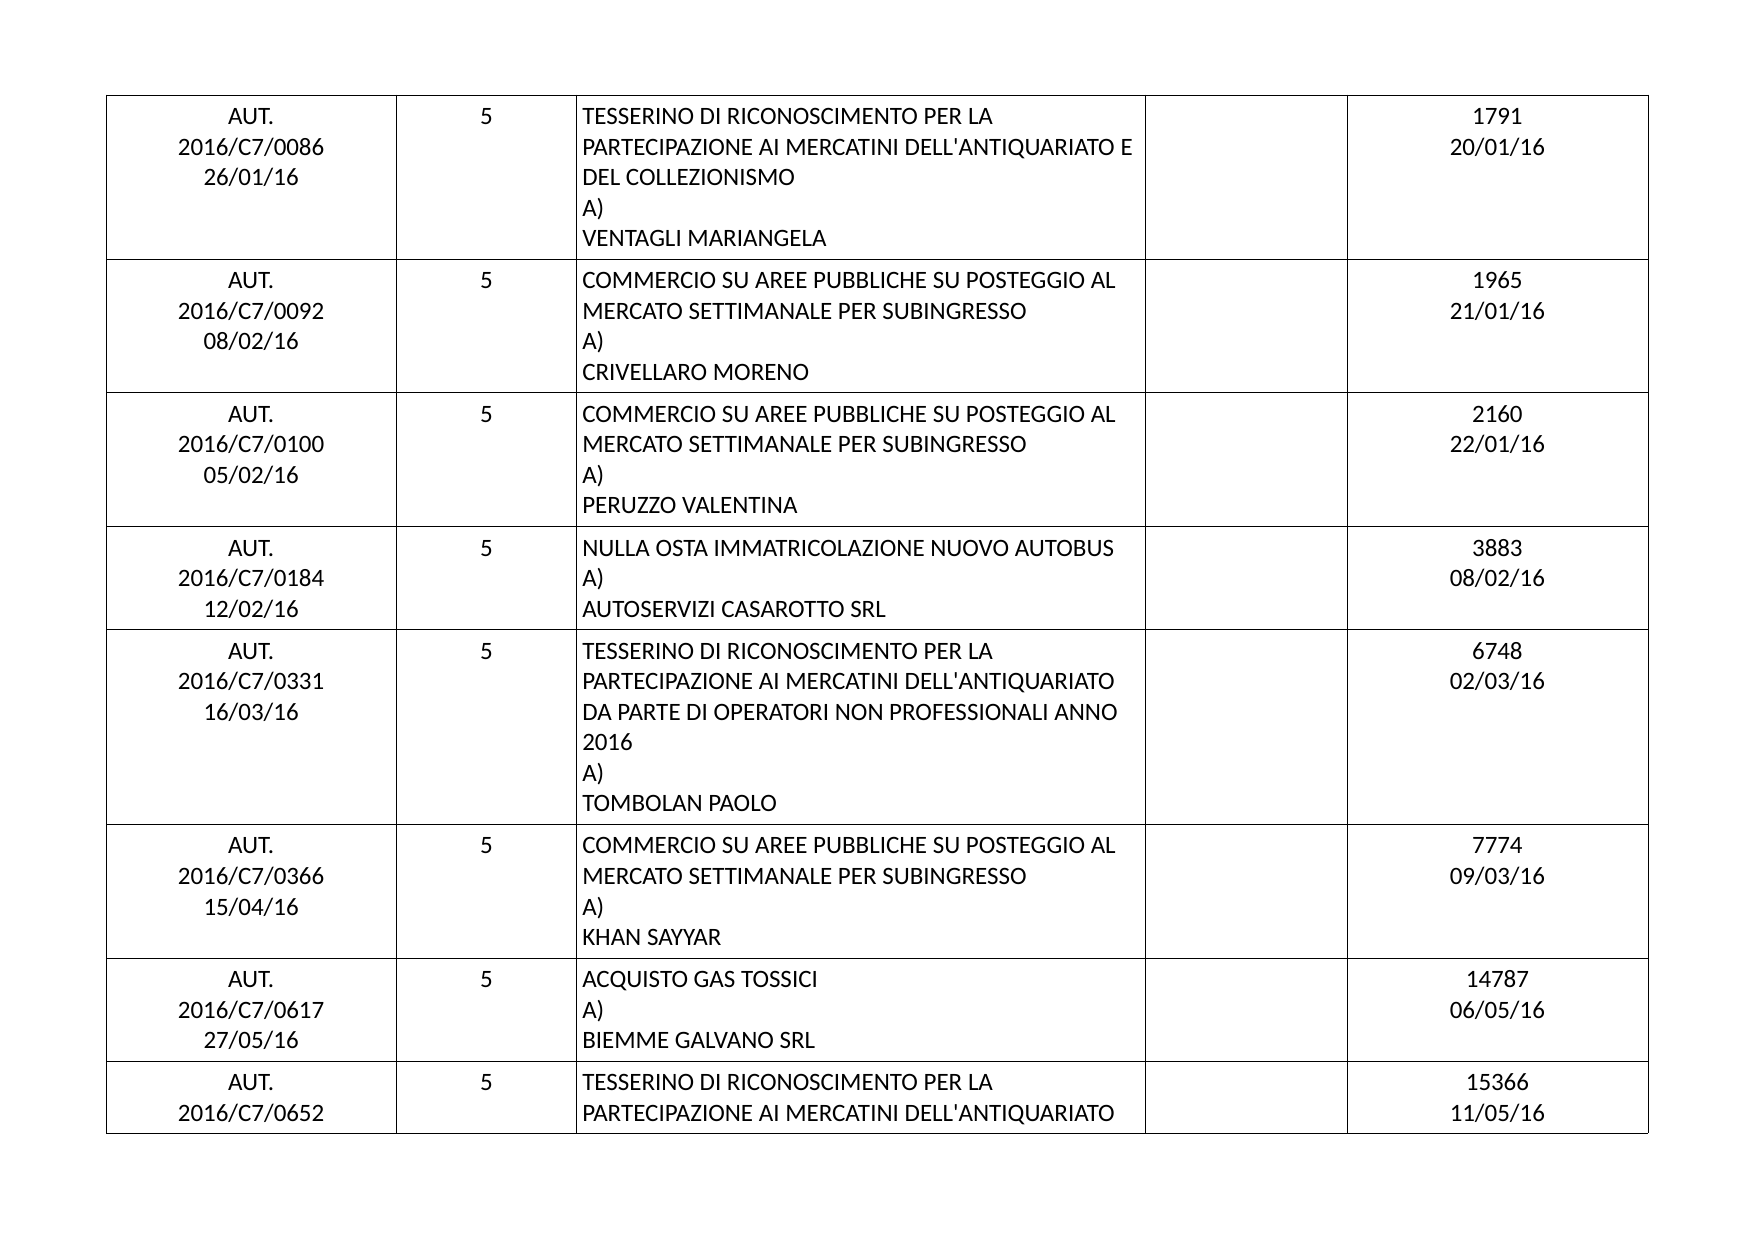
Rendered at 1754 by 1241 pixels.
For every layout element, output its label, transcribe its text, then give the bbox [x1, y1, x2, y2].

table_cell 5 [397, 260, 576, 392]
table_cell 5 [397, 1062, 576, 1133]
table_cell tesserino di riconoscimento per la partecipazione ai mercatini dell'antiquariato da parte di operatori non professionali anno 2016 a) tombolan paolo [577, 630, 1145, 824]
table_cell [1146, 527, 1347, 629]
table_cell acquisto gas tossici a) biemme galvano srl [577, 959, 1145, 1061]
table_cell 2160 22/01/16 [1348, 393, 1648, 526]
table_cell [1146, 96, 1347, 259]
table_cell [1146, 630, 1347, 824]
table_cell AUT. 2016/C7/0652 [107, 1062, 396, 1133]
table_cell AUT. 2016/C7/0184 12/02/16 [107, 527, 396, 629]
table_cell AUT. 2016/C7/0086 26/01/16 [107, 96, 396, 259]
table_cell 5 [397, 825, 576, 957]
table_cell commercio su aree pubbliche su posteggio al mercato settimanale per subingresso a) crivellaro moreno [577, 260, 1145, 392]
table_cell 5 [397, 959, 576, 1061]
table_cell nulla osta immatricolazione nuovo autobus a) autoservizi casarotto srl [577, 527, 1145, 629]
table_cell commercio su aree pubbliche su posteggio al mercato settimanale per subingresso a) khan sayyar [577, 825, 1145, 957]
table_cell tesserino di riconoscimento per la partecipazione ai mercatini dell'antiquariato e del collezionismo a) ventagli mariangela [577, 96, 1145, 259]
table_cell 14787 06/05/16 [1348, 959, 1648, 1061]
table_cell AUT. 2016/C7/0100 05/02/16 [107, 393, 396, 526]
table_cell [1146, 959, 1347, 1061]
table_cell 5 [397, 630, 576, 824]
table_cell [1146, 825, 1347, 957]
table_cell [1146, 393, 1347, 526]
table_cell AUT. 2016/C7/0092 08/02/16 [107, 260, 396, 392]
table_cell 6748 02/03/16 [1348, 630, 1648, 824]
table_cell commercio su aree pubbliche su posteggio al mercato settimanale per subingresso a) peruzzo valentina [577, 393, 1145, 526]
table_cell 7774 09/03/16 [1348, 825, 1648, 957]
table_cell 1965 21/01/16 [1348, 260, 1648, 392]
table_cell 15366 11/05/16 [1348, 1062, 1648, 1133]
table_cell 5 [397, 527, 576, 629]
table_cell tesserino di riconoscimento per la partecipazione ai mercatini dell'antiquariato [577, 1062, 1145, 1133]
table_cell 1791 20/01/16 [1348, 96, 1648, 259]
table_cell [1146, 260, 1347, 392]
table_cell 3883 08/02/16 [1348, 527, 1648, 629]
table_cell AUT. 2016/C7/0366 15/04/16 [107, 825, 396, 957]
table_cell 5 [397, 96, 576, 259]
table_cell [1146, 1062, 1347, 1133]
table_cell 5 [397, 393, 576, 526]
table_cell AUT. 2016/C7/0617 27/05/16 [107, 959, 396, 1061]
table_cell AUT. 2016/C7/0331 16/03/16 [107, 630, 396, 824]
